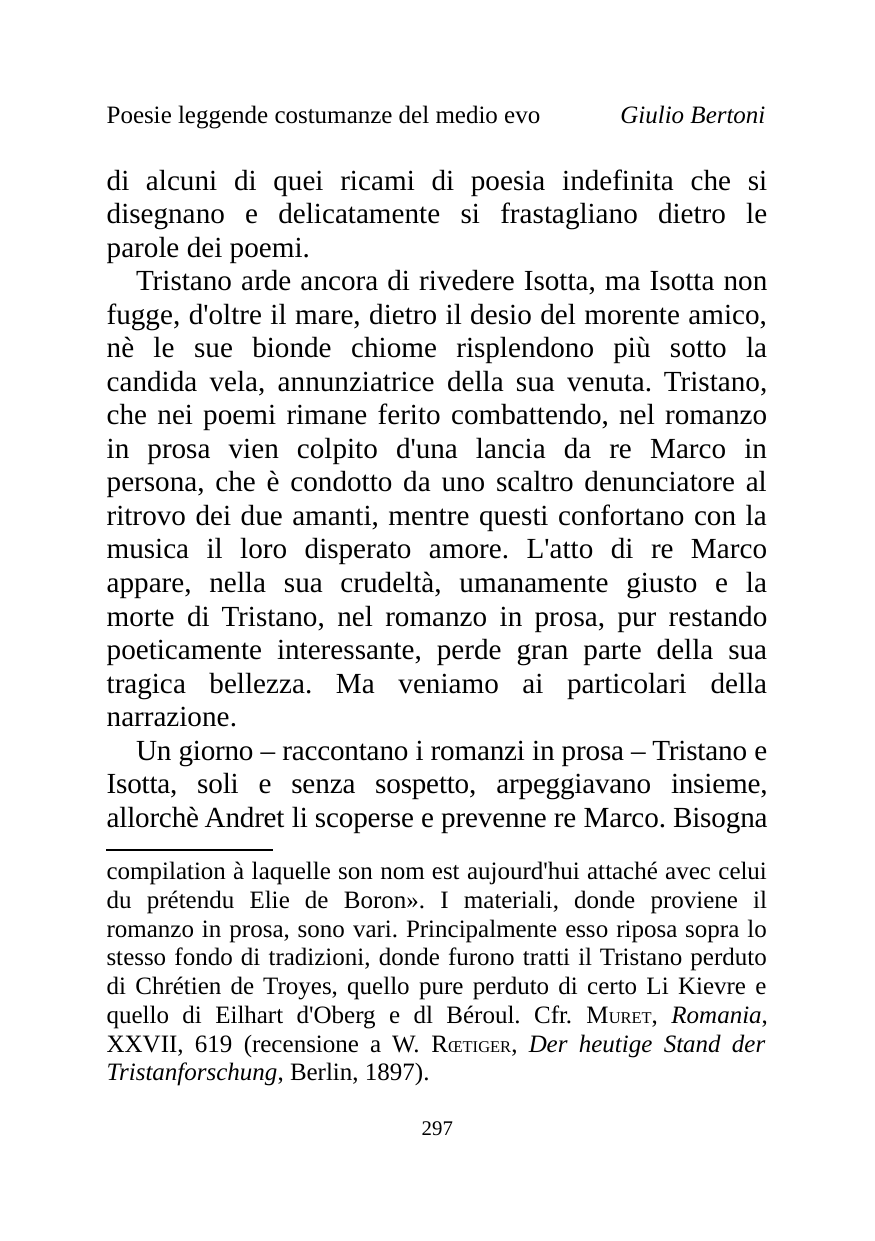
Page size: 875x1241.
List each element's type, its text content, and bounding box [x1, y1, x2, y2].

text di alcuni di quei ricami di poesia indefinita che si disegnano e delicatamente si frastagliano dietro le parole dei poemi. [106, 163, 768, 263]
text Un giorno – raccontano i romanzi in prosa – Tristano e Isotta, soli e senza sospetto, arpeggiavano insieme, allorchè Andret li scoperse e prevenne re Marco. Bisogna [106, 733, 768, 833]
text compilation à laquelle son nom est aujourd'hui attaché avec celui du prétendu Elie de Boron». I materiali, donde proviene il romanzo in prosa, sono vari. Principalmente esso riposa sopra lo stesso fondo di tradizioni, donde furono tratti il Tristano perduto di Chrétien de Troyes, quello pure perduto di certo Li Kievre e quello di Eilhart d'Oberg e dl Béroul. Cfr. Muret, Romania, XXVII, 619 (recensione a W. Rœtiger, Der heutige Stand der Tristanforschung, Berlin, 1897). [106, 856, 768, 1086]
text Tristano arde ancora di rivedere Isotta, ma Isotta non fugge, d'oltre il mare, dietro il desio del morente amico, nè le sue bionde chiome risplendono più sotto la candida vela, annunziatrice della sua venuta. Tristano, che nei poemi rimane ferito combattendo, nel romanzo in prosa vien colpito d'una lancia da re Marco in persona, che è condotto da uno scaltro denunciatore al ritrovo dei due amanti, mentre questi confortano con la musica il loro disperato amore. L'atto di re Marco appare, nella sua crudeltà, umanamente giusto e la morte di Tristano, nel romanzo in prosa, pur restando poeticamente interessante, perde gran parte della sua tragica bellezza. Ma veniamo ai particolari della narrazione. [106, 263, 768, 733]
